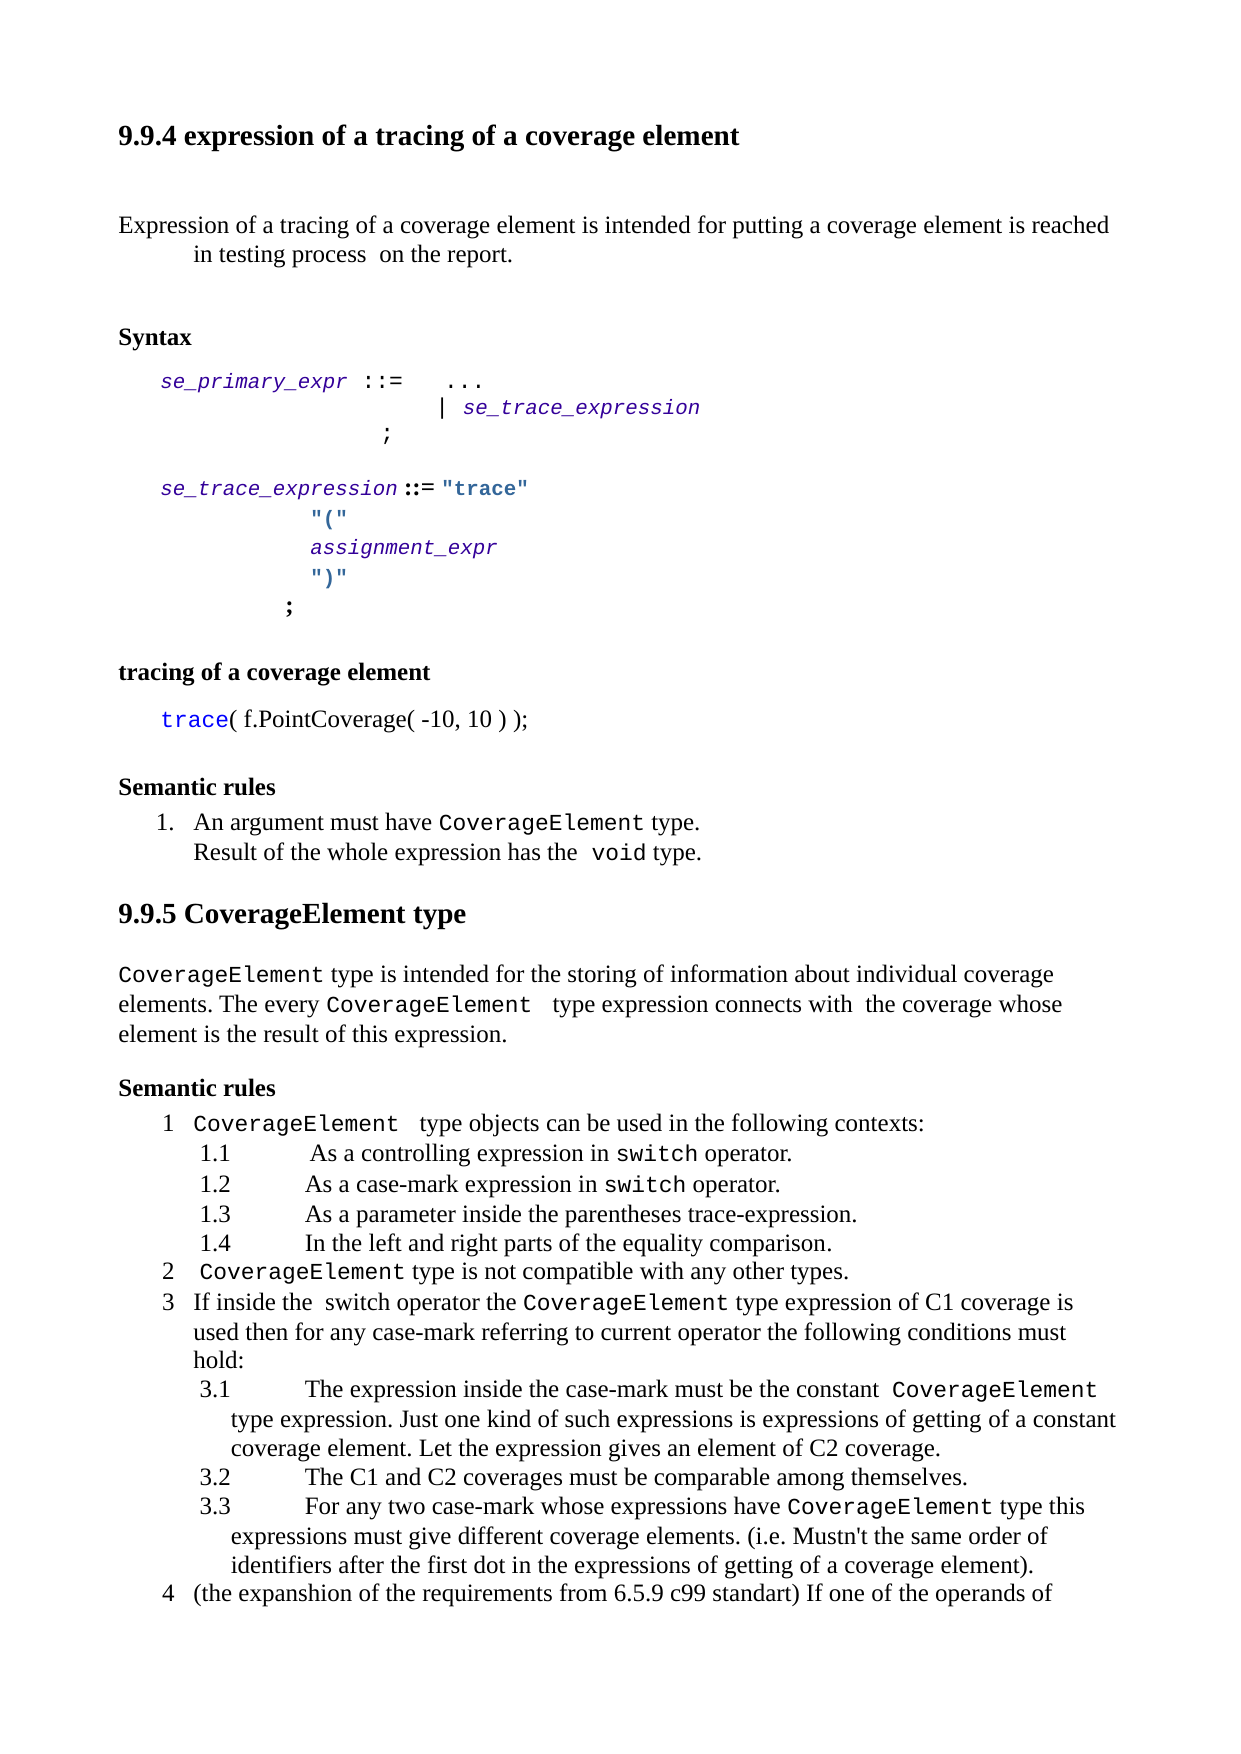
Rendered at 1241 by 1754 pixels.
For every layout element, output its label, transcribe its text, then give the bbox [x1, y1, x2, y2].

list In the left and right parts of the equality comparison. [193, 1228, 1122, 1256]
list Result of the whole expression has the void type. [156, 837, 1122, 867]
text se_primary_expr ::= ... | se_trace_expression ; [160, 369, 1122, 447]
list CoverageElement type is not compatible with any other types. [156, 1256, 1122, 1287]
text se_trace_expression ::= "trace" "(" assignment_expr ")" ; [160, 472, 1122, 619]
list For any two case-mark whose expressions have CoverageElement type this expressions must give different coverage elements. (i.e. Mustn't the same order of identifiers after the first dot in the expressions of getting of a coverage element). [193, 1491, 1122, 1578]
text CoverageElement type is intended for the storing of information about individual coverage elements. The every CoverageElement type expression connects with the coverage whose element is the result of this expression. [118, 959, 1122, 1048]
subtitle 9.9.4 expression of a tracing of a coverage element [118, 118, 1122, 152]
list As a parameter inside the parentheses trace-expression. [193, 1199, 1122, 1228]
subtitle tracing of a coverage element [118, 657, 1122, 685]
text trace( f.PointCoverage( -10, 10 ) ); [160, 704, 1122, 734]
list The C1 and C2 coverages must be comparable among themselves. [193, 1462, 1122, 1491]
list If inside the switch operator the CoverageElement type expression of C1 coverage is used then for any case-mark referring to current operator the following conditions must hold: [156, 1287, 1122, 1374]
list CoverageElement type objects can be used in the following contexts: [156, 1108, 1122, 1138]
list As a case-mark expression in switch operator. [193, 1169, 1122, 1199]
subtitle Semantic rules [118, 772, 1122, 801]
subtitle 9.9.5 CoverageElement type [118, 896, 1122, 930]
list As a controlling expression in switch operator. [193, 1138, 1122, 1169]
list The expression inside the case-mark must be the constant CoverageElement type expression. Just one kind of such expressions is expressions of getting of a constant coverage element. Let the expression gives an element of C2 coverage. [193, 1374, 1122, 1462]
list An argument must have CoverageElement type. [156, 807, 1122, 837]
subtitle Syntax [118, 322, 1122, 350]
subtitle Expression of a tracing of a coverage element is intended for putting a coverage element is reached in testing process on the report. [118, 210, 1122, 267]
subtitle Semantic rules [118, 1073, 1122, 1102]
list (the expanshion of the requirements from 6.5.9 c99 standart) If one of the operands of [156, 1578, 1122, 1607]
